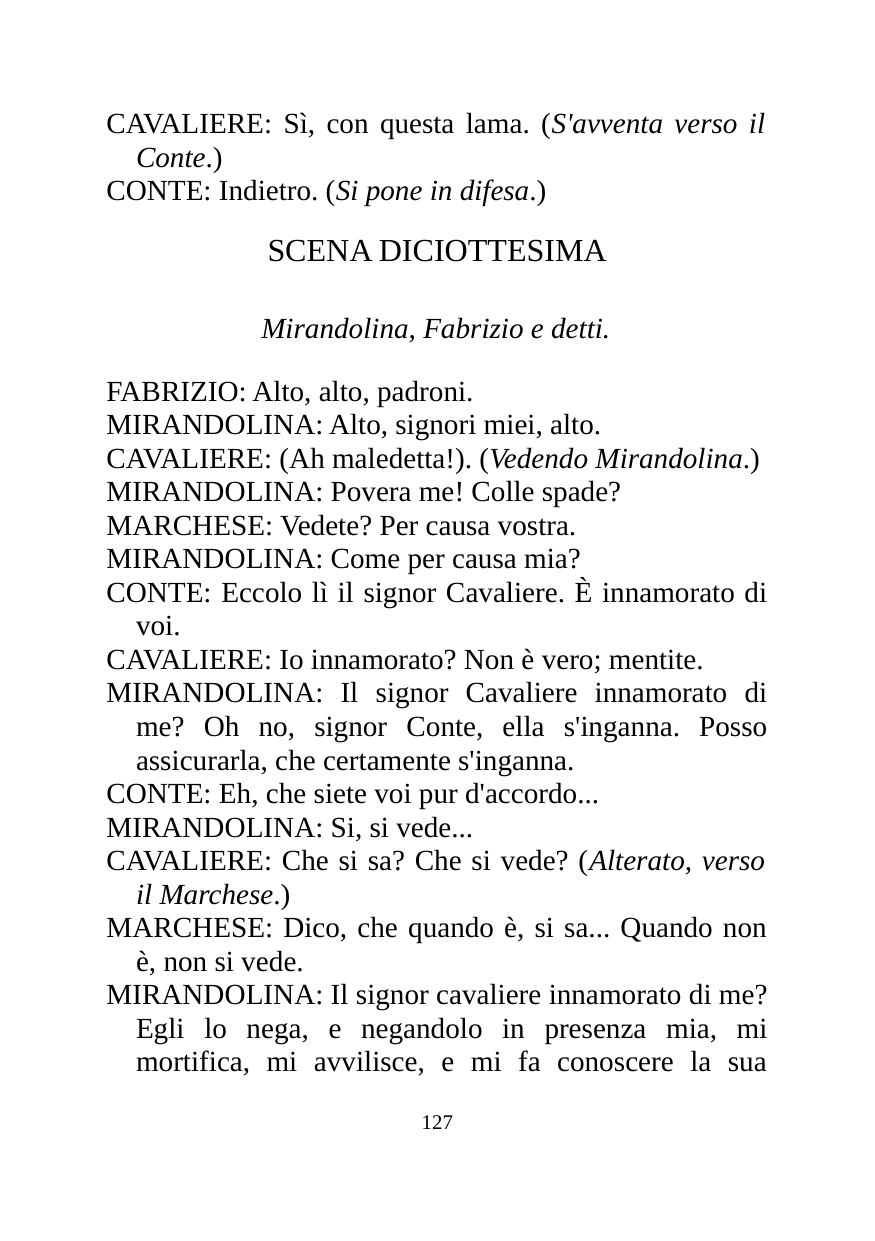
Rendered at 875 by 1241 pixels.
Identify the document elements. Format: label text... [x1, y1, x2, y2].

text MIRANDOLINA: Alto, signori miei, alto. [106, 407, 768, 441]
text MIRANDOLINA: Povera me! Colle spade? [106, 474, 768, 508]
text Mirandolina, Fabrizio e detti. [106, 311, 768, 344]
text MIRANDOLINA: Si, si vede... [106, 810, 768, 843]
text MARCHESE: Dico, che quando è, si sa... Quando non è, non si vede. [106, 910, 768, 977]
subtitle SCENA DICIOTTESIMA [106, 232, 768, 269]
text MARCHESE: Vedete? Per causa vostra. [106, 508, 768, 541]
text MIRANDOLINA: Come per causa mia? [106, 541, 768, 575]
text FABRIZIO: Alto, alto, padroni. [106, 374, 768, 407]
text MIRANDOLINA: Il signor Cavaliere innamorato di me? Oh no, signor Conte, ella s'inganna. Posso assicurarla, che certamente s'inganna. [106, 676, 768, 776]
text CAVALIERE: (Ah maledetta!). (Vedendo Mirandolina.) [106, 441, 768, 474]
text CONTE: Indietro. (Si pone in difesa.) [106, 173, 768, 207]
text CAVALIERE: Sì, con questa lama. (S'avventa verso il Conte.) [106, 106, 768, 173]
text CAVALIERE: Che si sa? Che si vede? (Alterato, verso il Marchese.) [106, 843, 768, 910]
text CONTE: Eh, che siete voi pur d'accordo... [106, 776, 768, 810]
text MIRANDOLINA: Il signor cavaliere innamorato di me? Egli lo nega, e negandolo in presenza mia, mi mortifica, mi avvilisce, e mi fa conoscere la sua [106, 977, 768, 1078]
text CAVALIERE: Io innamorato? Non è vero; mentite. [106, 642, 768, 676]
text CONTE: Eccolo lì il signor Cavaliere. È innamorato di voi. [106, 575, 768, 642]
